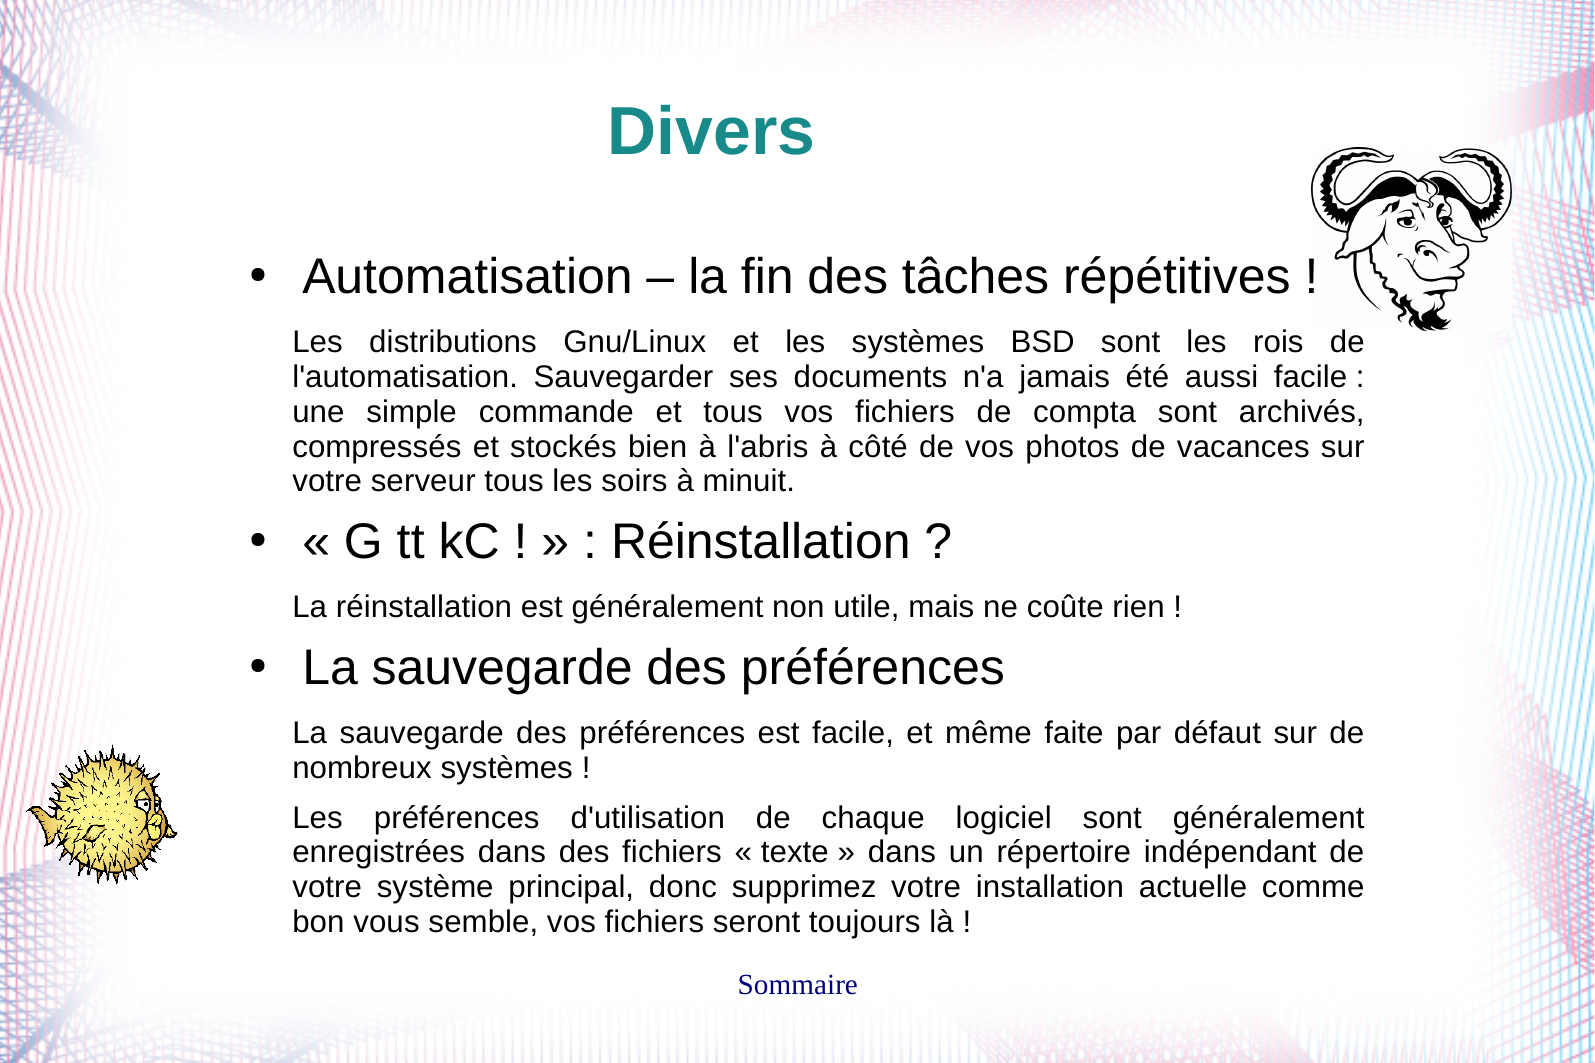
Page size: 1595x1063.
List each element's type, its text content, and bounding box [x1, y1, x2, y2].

title Divers [56, 42, 1367, 220]
picture [0, 0, 1595, 1063]
list Automatisation – la fin des tâches répétitives ! Les distributions Gnu/Linux et les systèmes BSD sont les rois de l'automatisation. Sauvegarder ses documents n'a jamais été aussi facile : une simple commande et tous vos fichiers de compta sont archivés, compressés et stockés bien à l'abris à côté de vos photos de vacances sur votre serveur tous les soirs à minuit. « G tt kC ! » : Réinstallation ? La réinstallation est généralement non utile, mais ne coûte rien ! La sauvegarde des préférences La sauvegarde des préférences est facile, et même faite par défaut sur de nombreux systèmes ! Les préférences d'utilisation de chaque logiciel sont généralement enregistrées dans des fichiers « texte » dans un répertoire indépendant de votre système principal, donc supprimez votre installation actuelle comme bon vous semble, vos fichiers seront toujours là ! [79, 248, 1367, 951]
